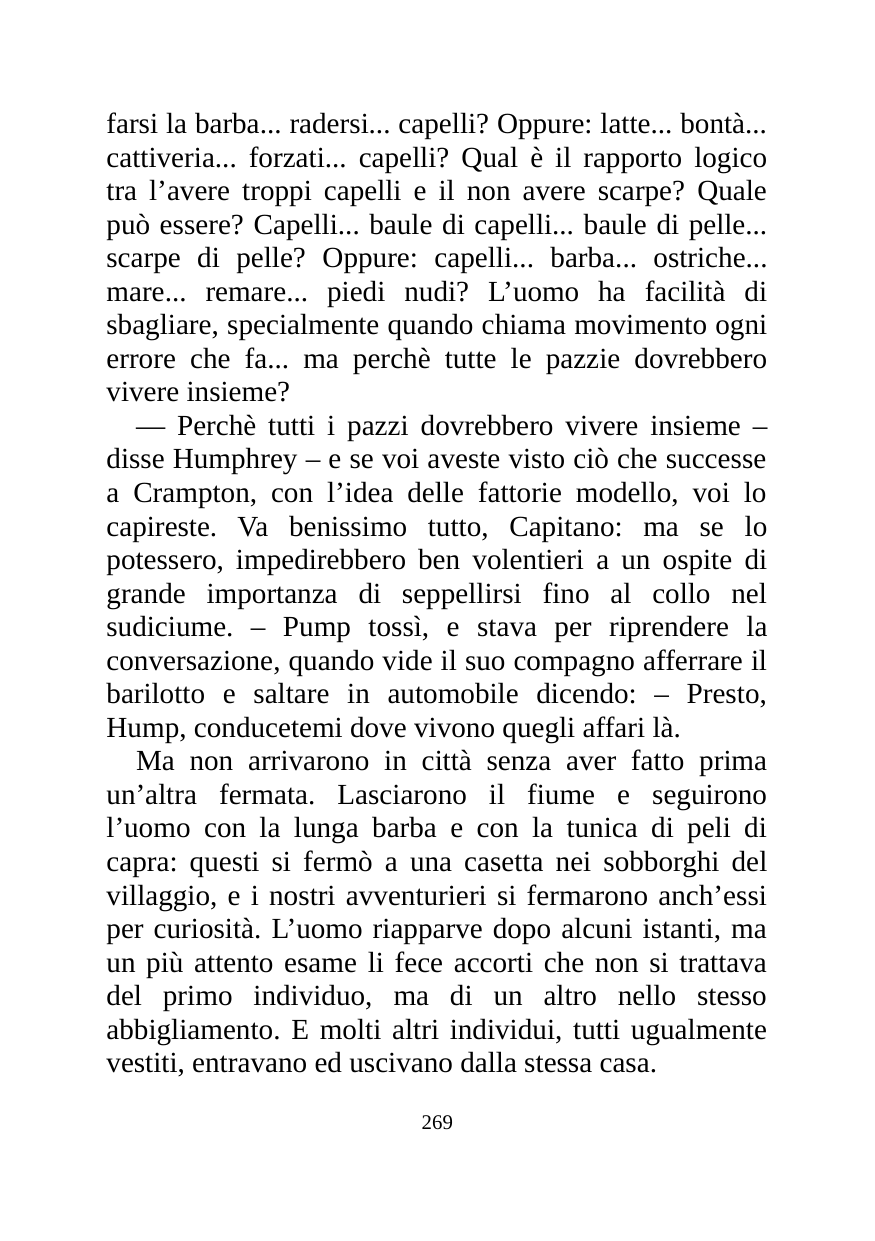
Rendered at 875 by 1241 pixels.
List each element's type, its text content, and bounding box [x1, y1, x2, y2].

text Ma non arrivarono in città senza aver fatto prima un’altra fermata. Lasciarono il fiume e seguirono l’uomo con la lunga barba e con la tunica di peli di capra: questi si fermò a una casetta nei sobborghi del villaggio, e i nostri avventurieri si fermarono anch’essi per curiosità. L’uomo riapparve dopo alcuni istanti, ma un più attento esame li fece accorti che non si trattava del primo individuo, ma di un altro nello stesso abbigliamento. E molti altri individui, tutti ugualmente vestiti, entravano ed uscivano dalla stessa casa. [106, 743, 768, 1079]
text farsi la barba... radersi... capelli? Oppure: latte... bontà... cattiveria... forzati... capelli? Qual è il rapporto logico tra l’avere troppi capelli e il non avere scarpe? Quale può essere? Capelli... baule di capelli... baule di pelle... scarpe di pelle? Oppure: capelli... barba... ostriche... mare... remare... piedi nudi? L’uomo ha facilità di sbagliare, specialmente quando chiama movimento ogni errore che fa... ma perchè tutte le pazzie dovrebbero vivere insieme? [106, 106, 768, 408]
text — Perchè tutti i pazzi dovrebbero vivere insieme – disse Humphrey – e se voi aveste visto ciò che successe a Crampton, con l’idea delle fattorie modello, voi lo capireste. Va benissimo tutto, Capitano: ma se lo potessero, impedirebbero ben volentieri a un ospite di grande importanza di seppellirsi fino al collo nel sudiciume. – Pump tossì, e stava per riprendere la conversazione, quando vide il suo compagno afferrare il barilotto e saltare in automobile dicendo: – Presto, Hump, conducetemi dove vivono quegli affari là. [106, 408, 768, 743]
